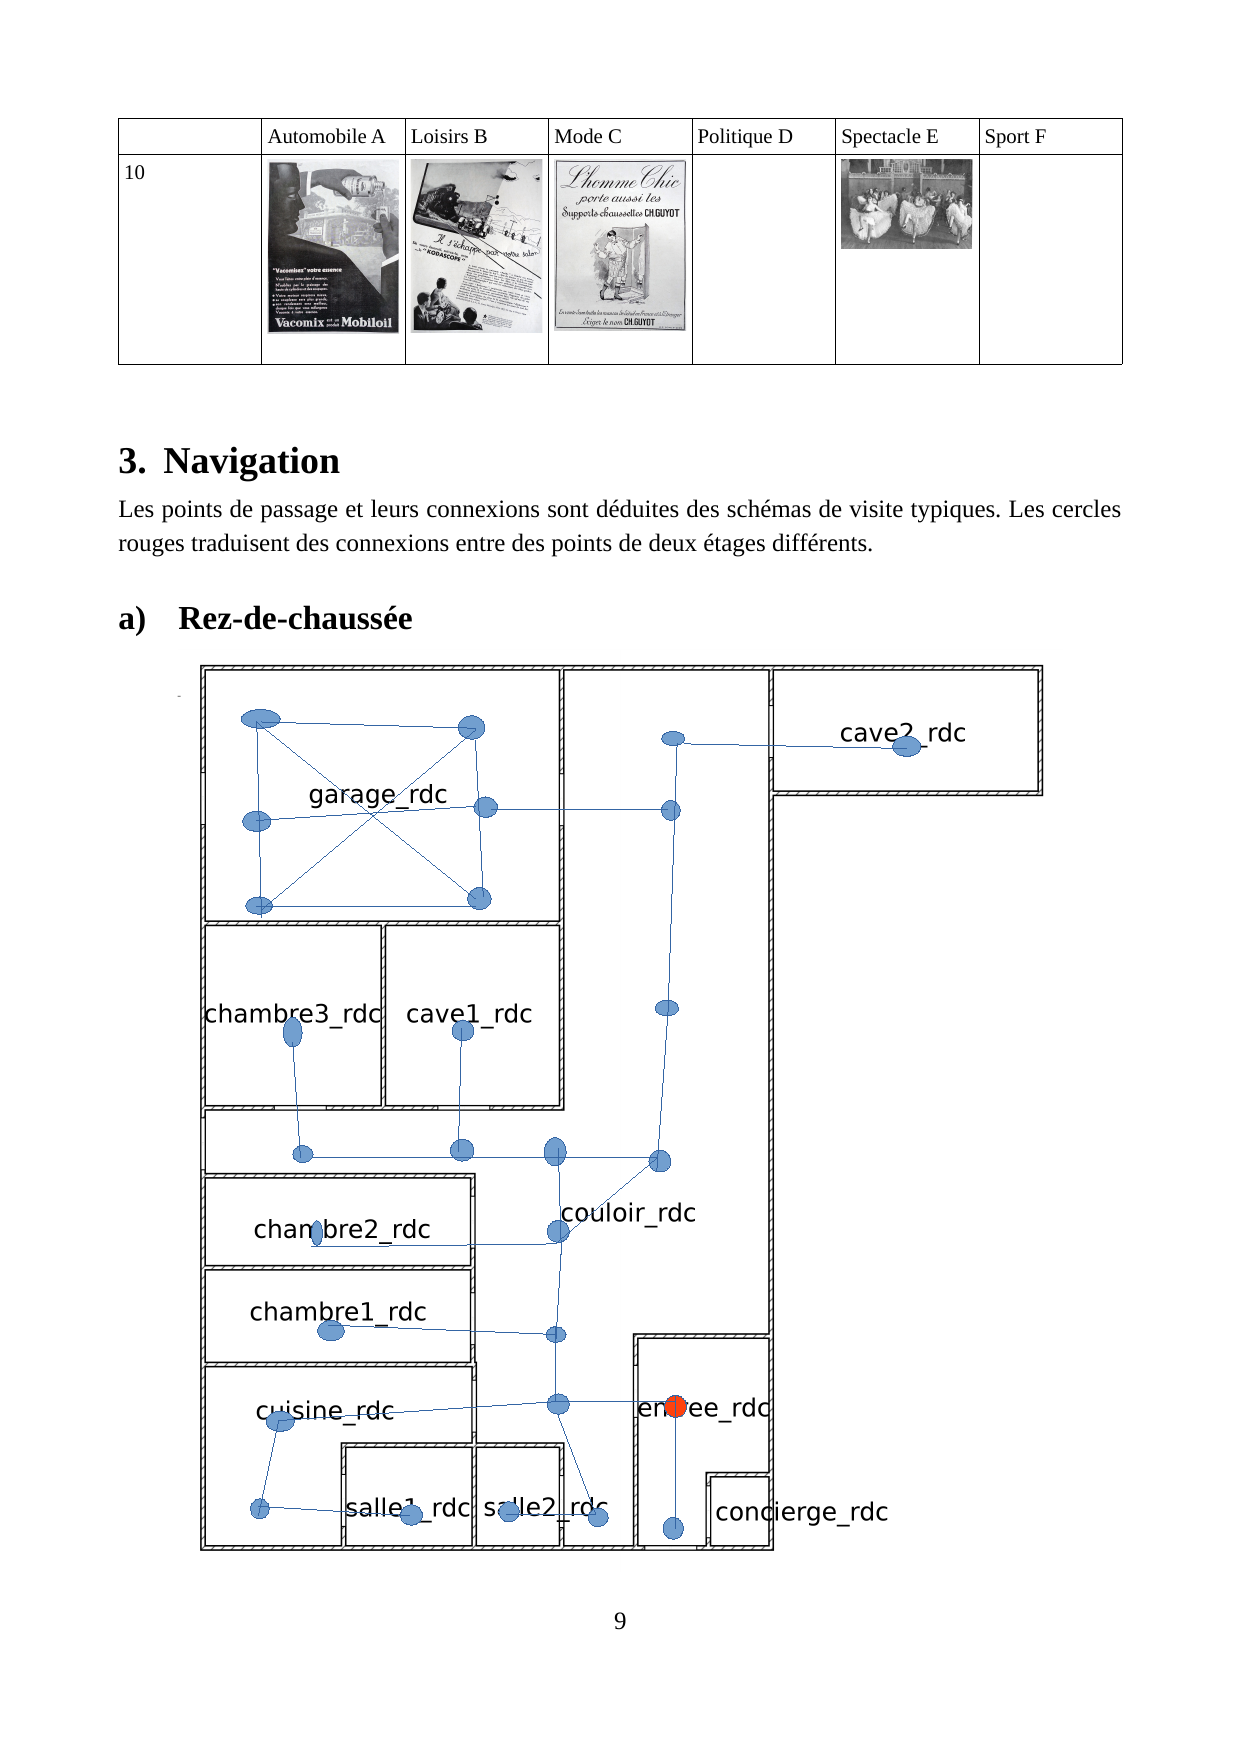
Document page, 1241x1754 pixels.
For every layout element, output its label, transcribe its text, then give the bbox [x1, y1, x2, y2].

subtitle Navigation [118, 438, 1122, 481]
text Les points de passage et leurs connexions sont déduites des schémas de visite typiques. Les cercles rouges traduisent des connexions entre des points de deux étages différents. [118, 494, 1122, 557]
table_header Loisirs B [406, 119, 548, 154]
table_header [119, 119, 261, 154]
table_cell [406, 160, 548, 363]
table_cell [980, 155, 1122, 363]
table_header Sport F [980, 119, 1122, 154]
table_cell [693, 155, 835, 363]
subtitle Rez-de-chaussée [118, 598, 1122, 637]
table_cell [262, 160, 405, 363]
table_cell [406, 155, 548, 159]
table_header Spectacle E [836, 119, 979, 154]
picture [410, 159, 543, 333]
table_cell [549, 160, 692, 363]
table_cell [836, 160, 979, 363]
table_header Automobile A [262, 119, 405, 154]
table_cell [836, 155, 979, 159]
table_cell 10 [119, 155, 261, 363]
picture [177, 649, 1063, 1572]
table_header Politique D [693, 119, 835, 154]
table_cell [262, 155, 405, 159]
picture [554, 159, 687, 331]
picture [841, 159, 973, 249]
table_header Mode C [549, 119, 692, 154]
picture [267, 159, 400, 334]
table_cell [549, 155, 692, 159]
